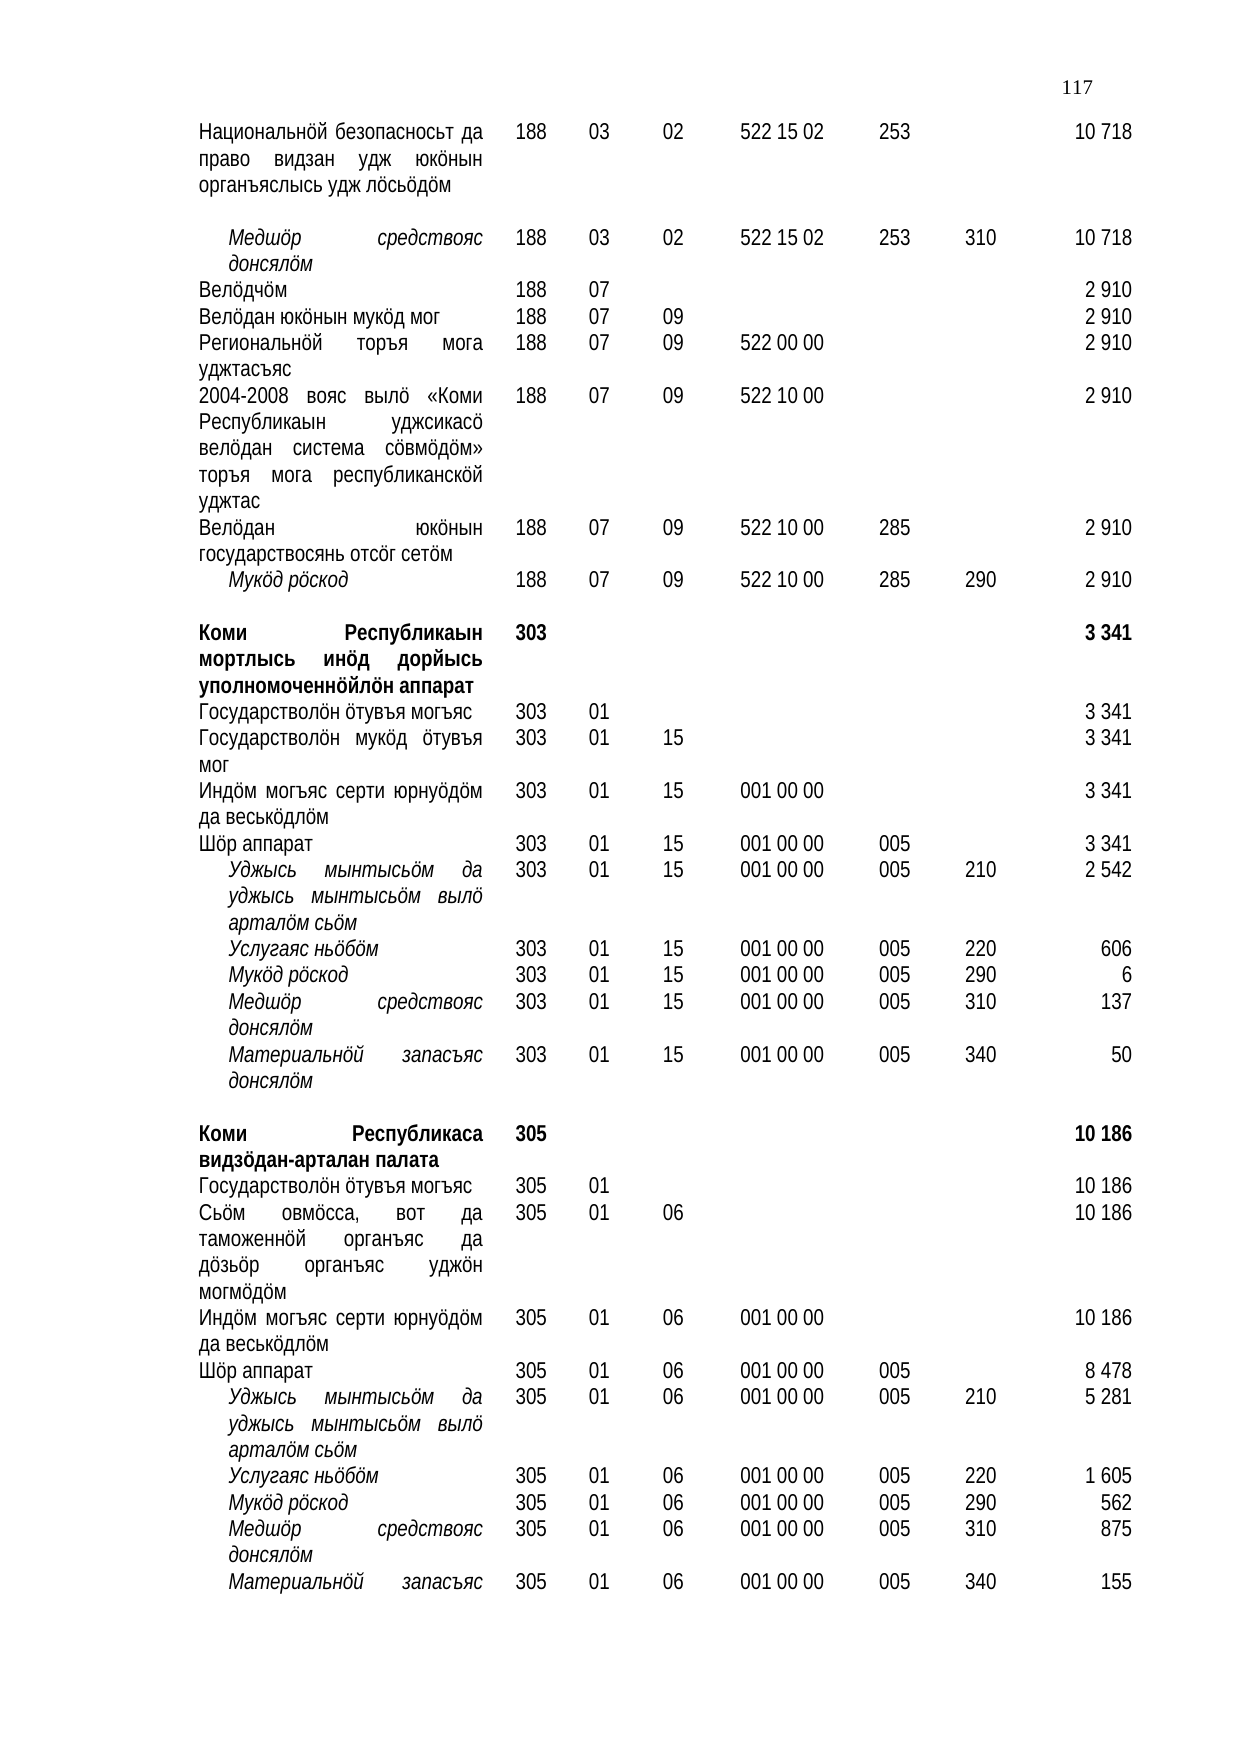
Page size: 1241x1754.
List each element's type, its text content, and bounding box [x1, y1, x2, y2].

table_cell 01 [568, 1515, 631, 1568]
table_cell [849, 777, 941, 830]
table_cell [1143, 566, 1240, 619]
table_cell 3 341 [1021, 830, 1143, 856]
table_cell 305 [494, 1199, 568, 1304]
table_cell [1143, 619, 1240, 698]
table_cell 005 [849, 1462, 941, 1488]
table_cell 305 [494, 1568, 568, 1594]
table_cell Мукöд рöскод [188, 566, 494, 619]
table_cell 001 00 00 [716, 777, 848, 830]
table_cell [941, 724, 1021, 777]
table_cell [941, 1172, 1021, 1199]
table_cell 10 718 [1021, 118, 1143, 223]
table_cell 01 [568, 1462, 631, 1488]
table_cell 09 [631, 303, 716, 329]
table_cell [1143, 724, 1240, 777]
table_cell 305 [494, 1383, 568, 1462]
table_cell 303 [494, 935, 568, 961]
table_cell 001 00 00 [716, 961, 848, 988]
table_cell [941, 1304, 1021, 1357]
table_cell [1143, 1568, 1240, 1594]
table_cell 155 [1021, 1568, 1143, 1594]
table_cell 2 910 [1021, 276, 1143, 303]
table_cell [1143, 1357, 1240, 1383]
table_cell Региональнöй торъя мога уджтасъяс [188, 329, 494, 382]
table_cell 310 [941, 988, 1021, 1041]
table_cell [568, 619, 631, 698]
table_cell 005 [849, 856, 941, 935]
table_cell 10 718 [1021, 224, 1143, 276]
table_cell Велöдчöм [188, 276, 494, 303]
table_cell [849, 303, 941, 329]
table_cell 305 [494, 1120, 568, 1172]
table_cell [941, 619, 1021, 698]
table_cell [941, 276, 1021, 303]
table_cell 303 [494, 988, 568, 1041]
table_cell [1143, 1120, 1240, 1172]
table_cell 001 00 00 [716, 988, 848, 1041]
table_cell [941, 830, 1021, 856]
table_cell [849, 1199, 941, 1304]
table_cell [941, 329, 1021, 382]
table_cell [1143, 1041, 1240, 1119]
table_cell 2 910 [1021, 382, 1143, 513]
table_cell 522 15 02 [716, 224, 848, 276]
table_cell 001 00 00 [716, 1489, 848, 1515]
table_cell 2004-2008 вояс вылö «Коми Республикаын уджсикасö велöдан система сöвмöдöм» торъя мога республиканскöй уджтас [188, 382, 494, 513]
table_cell [1143, 1172, 1240, 1199]
table_cell 005 [849, 1383, 941, 1462]
table_cell 562 [1021, 1489, 1143, 1515]
table_cell 01 [568, 1568, 631, 1594]
table_cell 01 [568, 1041, 631, 1119]
table_cell Медшöр средствояс донсялöм [188, 988, 494, 1041]
table_cell [1143, 276, 1240, 303]
table_cell 2 910 [1021, 566, 1143, 619]
table_cell 305 [494, 1304, 568, 1357]
table_cell [1143, 1489, 1240, 1515]
table_cell [716, 724, 848, 777]
table_cell 522 15 02 [716, 118, 848, 223]
table_cell [631, 1120, 716, 1172]
table_cell 303 [494, 724, 568, 777]
table_cell [631, 619, 716, 698]
table_cell 15 [631, 961, 716, 988]
table_cell 290 [941, 1489, 1021, 1515]
table_cell [1143, 698, 1240, 724]
table_cell 001 00 00 [716, 1041, 848, 1119]
table_cell 2 542 [1021, 856, 1143, 935]
table_cell Уджысь мынтысьöм да уджысь мынтысьöм вылö арталöм сьöм [188, 1383, 494, 1462]
table_cell [1143, 382, 1240, 513]
table_cell 8 478 [1021, 1357, 1143, 1383]
table_cell 001 00 00 [716, 1383, 848, 1462]
table_cell [1143, 830, 1240, 856]
table_cell 01 [568, 698, 631, 724]
table_cell [941, 303, 1021, 329]
table_cell 6 [1021, 961, 1143, 988]
table_cell Шöр аппарат [188, 1357, 494, 1383]
table_cell [849, 1120, 941, 1172]
table_cell 01 [568, 830, 631, 856]
table_cell [716, 1120, 848, 1172]
table_cell 3 341 [1021, 724, 1143, 777]
table_cell 310 [941, 1515, 1021, 1568]
table_cell 001 00 00 [716, 1357, 848, 1383]
table_cell 188 [494, 303, 568, 329]
table_cell 303 [494, 961, 568, 988]
table_cell 005 [849, 988, 941, 1041]
table_cell 09 [631, 566, 716, 619]
table_cell Уджысь мынтысьöм да уджысь мынтысьöм вылö арталöм сьöм [188, 856, 494, 935]
table_cell 188 [494, 276, 568, 303]
table_cell 02 [631, 224, 716, 276]
table_cell 3 341 [1021, 777, 1143, 830]
table_cell Услугаяс ньöбöм [188, 1462, 494, 1488]
table_cell 005 [849, 961, 941, 988]
table_cell 10 186 [1021, 1199, 1143, 1304]
table_cell 09 [631, 514, 716, 566]
table_cell Шöр аппарат [188, 830, 494, 856]
table_cell 188 [494, 514, 568, 566]
table_cell 303 [494, 830, 568, 856]
table_cell [941, 698, 1021, 724]
table_cell [1143, 224, 1240, 276]
table_cell [631, 276, 716, 303]
table_cell [1143, 1199, 1240, 1304]
table_cell 5 281 [1021, 1383, 1143, 1462]
table_cell [941, 382, 1021, 513]
table_cell [849, 724, 941, 777]
table_cell 210 [941, 856, 1021, 935]
table_cell 01 [568, 988, 631, 1041]
table_cell 06 [631, 1383, 716, 1462]
table_cell 001 00 00 [716, 1568, 848, 1594]
table_cell 1 605 [1021, 1462, 1143, 1488]
table_cell 303 [494, 1041, 568, 1119]
table_cell 290 [941, 961, 1021, 988]
table_cell 522 10 00 [716, 514, 848, 566]
table_cell [1143, 1462, 1240, 1488]
table_cell [941, 1199, 1021, 1304]
table_cell 285 [849, 514, 941, 566]
table_cell Коми Республикаса видзöдан-арталан палата [188, 1120, 494, 1172]
table_cell 15 [631, 777, 716, 830]
table_cell 188 [494, 224, 568, 276]
table_cell 005 [849, 1515, 941, 1568]
table_cell [716, 276, 848, 303]
table_cell [849, 382, 941, 513]
table_cell Национальнöй безопасносьт да право видзан удж юкöнын органъяслысь удж лöсьöдöм [188, 118, 494, 223]
table_cell Мукöд рöскод [188, 1489, 494, 1515]
table_cell 15 [631, 724, 716, 777]
table_cell [716, 1199, 848, 1304]
table_cell [849, 329, 941, 382]
table_cell Мукöд рöскод [188, 961, 494, 988]
table_cell 875 [1021, 1515, 1143, 1568]
table_cell 005 [849, 935, 941, 961]
table_cell [941, 118, 1021, 223]
table_cell [1143, 303, 1240, 329]
table_cell [1143, 856, 1240, 935]
table_cell 2 910 [1021, 303, 1143, 329]
table_cell 01 [568, 1172, 631, 1199]
table_cell [849, 276, 941, 303]
table_cell 01 [568, 1304, 631, 1357]
table_cell Материальнöй запасъяс [188, 1568, 494, 1594]
table_cell 07 [568, 303, 631, 329]
table_cell Индöм могъяс серти юрнуöдöм да веськöдлöм [188, 777, 494, 830]
table_cell [716, 698, 848, 724]
table_cell 001 00 00 [716, 935, 848, 961]
table_cell [1143, 961, 1240, 988]
table_cell 07 [568, 329, 631, 382]
table_cell [631, 1172, 716, 1199]
table_cell 15 [631, 1041, 716, 1119]
table_cell 07 [568, 276, 631, 303]
table_cell [1143, 935, 1240, 961]
table_cell 03 [568, 118, 631, 223]
table_cell 522 10 00 [716, 566, 848, 619]
table_cell [716, 619, 848, 698]
table_cell 15 [631, 988, 716, 1041]
table_cell 06 [631, 1489, 716, 1515]
table_cell 290 [941, 566, 1021, 619]
table_cell [1143, 514, 1240, 566]
table_cell 2 910 [1021, 329, 1143, 382]
table_cell 522 00 00 [716, 329, 848, 382]
table_cell 305 [494, 1172, 568, 1199]
table_cell 10 186 [1021, 1304, 1143, 1357]
table_cell 01 [568, 1489, 631, 1515]
table_cell 03 [568, 224, 631, 276]
table_cell [568, 1120, 631, 1172]
table_cell 01 [568, 961, 631, 988]
table_cell 06 [631, 1568, 716, 1594]
table_cell [849, 619, 941, 698]
table_cell [1143, 1383, 1240, 1462]
table_cell [941, 514, 1021, 566]
table_cell 220 [941, 935, 1021, 961]
table_cell 220 [941, 1462, 1021, 1488]
table_cell Материальнöй запасъяс донсялöм [188, 1041, 494, 1119]
table_cell 06 [631, 1199, 716, 1304]
table_cell [1143, 988, 1240, 1041]
table_cell 07 [568, 566, 631, 619]
table_cell 09 [631, 382, 716, 513]
table_cell 01 [568, 1199, 631, 1304]
table_cell 10 186 [1021, 1172, 1143, 1199]
table_cell 285 [849, 566, 941, 619]
table_cell [631, 698, 716, 724]
table_cell 001 00 00 [716, 856, 848, 935]
table_cell Государстволöн öтувъя могъяс [188, 1172, 494, 1199]
table_cell [1143, 777, 1240, 830]
table_cell 305 [494, 1462, 568, 1488]
table_cell 005 [849, 830, 941, 856]
table_cell Услугаяс ньöбöм [188, 935, 494, 961]
table_cell 340 [941, 1041, 1021, 1119]
table_cell 210 [941, 1383, 1021, 1462]
table_cell 137 [1021, 988, 1143, 1041]
table_cell 01 [568, 777, 631, 830]
table_cell 01 [568, 724, 631, 777]
table_cell 005 [849, 1489, 941, 1515]
table_cell 15 [631, 830, 716, 856]
table_cell 07 [568, 382, 631, 513]
table_cell 188 [494, 329, 568, 382]
table_cell 001 00 00 [716, 1462, 848, 1488]
table_cell [941, 1120, 1021, 1172]
table_cell 2 910 [1021, 514, 1143, 566]
table_cell Индöм могъяс серти юрнуöдöм да веськöдлöм [188, 1304, 494, 1357]
table_cell 005 [849, 1357, 941, 1383]
table_cell [849, 1172, 941, 1199]
table_cell 253 [849, 118, 941, 223]
table_cell 3 341 [1021, 698, 1143, 724]
table_cell Государстволöн öтувъя могъяс [188, 698, 494, 724]
table_cell Медшöр средствояс донсялöм [188, 1515, 494, 1568]
table_cell [1143, 118, 1240, 223]
table_cell [1143, 1304, 1240, 1357]
table_cell 09 [631, 329, 716, 382]
table_cell 303 [494, 619, 568, 698]
table_cell 303 [494, 698, 568, 724]
table_cell 305 [494, 1357, 568, 1383]
table_cell 06 [631, 1462, 716, 1488]
table_cell Медшöр средствояс донсялöм [188, 224, 494, 276]
table_cell 001 00 00 [716, 1515, 848, 1568]
table_cell 50 [1021, 1041, 1143, 1119]
table_cell 02 [631, 118, 716, 223]
table_cell 001 00 00 [716, 1304, 848, 1357]
table_cell 310 [941, 224, 1021, 276]
table_cell [1143, 329, 1240, 382]
table_cell 305 [494, 1515, 568, 1568]
table_cell 01 [568, 935, 631, 961]
table_cell 15 [631, 856, 716, 935]
table_cell 253 [849, 224, 941, 276]
table_cell [941, 777, 1021, 830]
table_cell 303 [494, 777, 568, 830]
table_cell 340 [941, 1568, 1021, 1594]
table_cell Коми Республикаын мортлысь инöд дорйысь уполномоченнöйлöн аппарат [188, 619, 494, 698]
table_cell [716, 1172, 848, 1199]
table_cell 303 [494, 856, 568, 935]
table_cell 01 [568, 856, 631, 935]
table_cell [849, 1304, 941, 1357]
table_cell 001 00 00 [716, 830, 848, 856]
table_cell 188 [494, 382, 568, 513]
table_cell [941, 1357, 1021, 1383]
table_cell 06 [631, 1304, 716, 1357]
table_cell 10 186 [1021, 1120, 1143, 1172]
table_cell Сьöм овмöсса, вот да таможеннöй органъяс да дöзьöр органъяс уджöн могмöдöм [188, 1199, 494, 1304]
table_cell 522 10 00 [716, 382, 848, 513]
table_cell 01 [568, 1383, 631, 1462]
table_cell 06 [631, 1515, 716, 1568]
table_cell 3 341 [1021, 619, 1143, 698]
table_cell Велöдан юкöнын мукöд мог [188, 303, 494, 329]
table_cell [849, 698, 941, 724]
table_cell 07 [568, 514, 631, 566]
table_cell 005 [849, 1568, 941, 1594]
table_cell [716, 303, 848, 329]
table_cell 15 [631, 935, 716, 961]
table_cell [1143, 1515, 1240, 1568]
table_cell 005 [849, 1041, 941, 1119]
table_cell 188 [494, 118, 568, 223]
table_cell 06 [631, 1357, 716, 1383]
table_cell 305 [494, 1489, 568, 1515]
table_cell Велöдан юкöнын государствосянь отсöг сетöм [188, 514, 494, 566]
table_cell 606 [1021, 935, 1143, 961]
table_cell 188 [494, 566, 568, 619]
table_cell 01 [568, 1357, 631, 1383]
table_cell Государстволöн мукöд öтувъя мог [188, 724, 494, 777]
